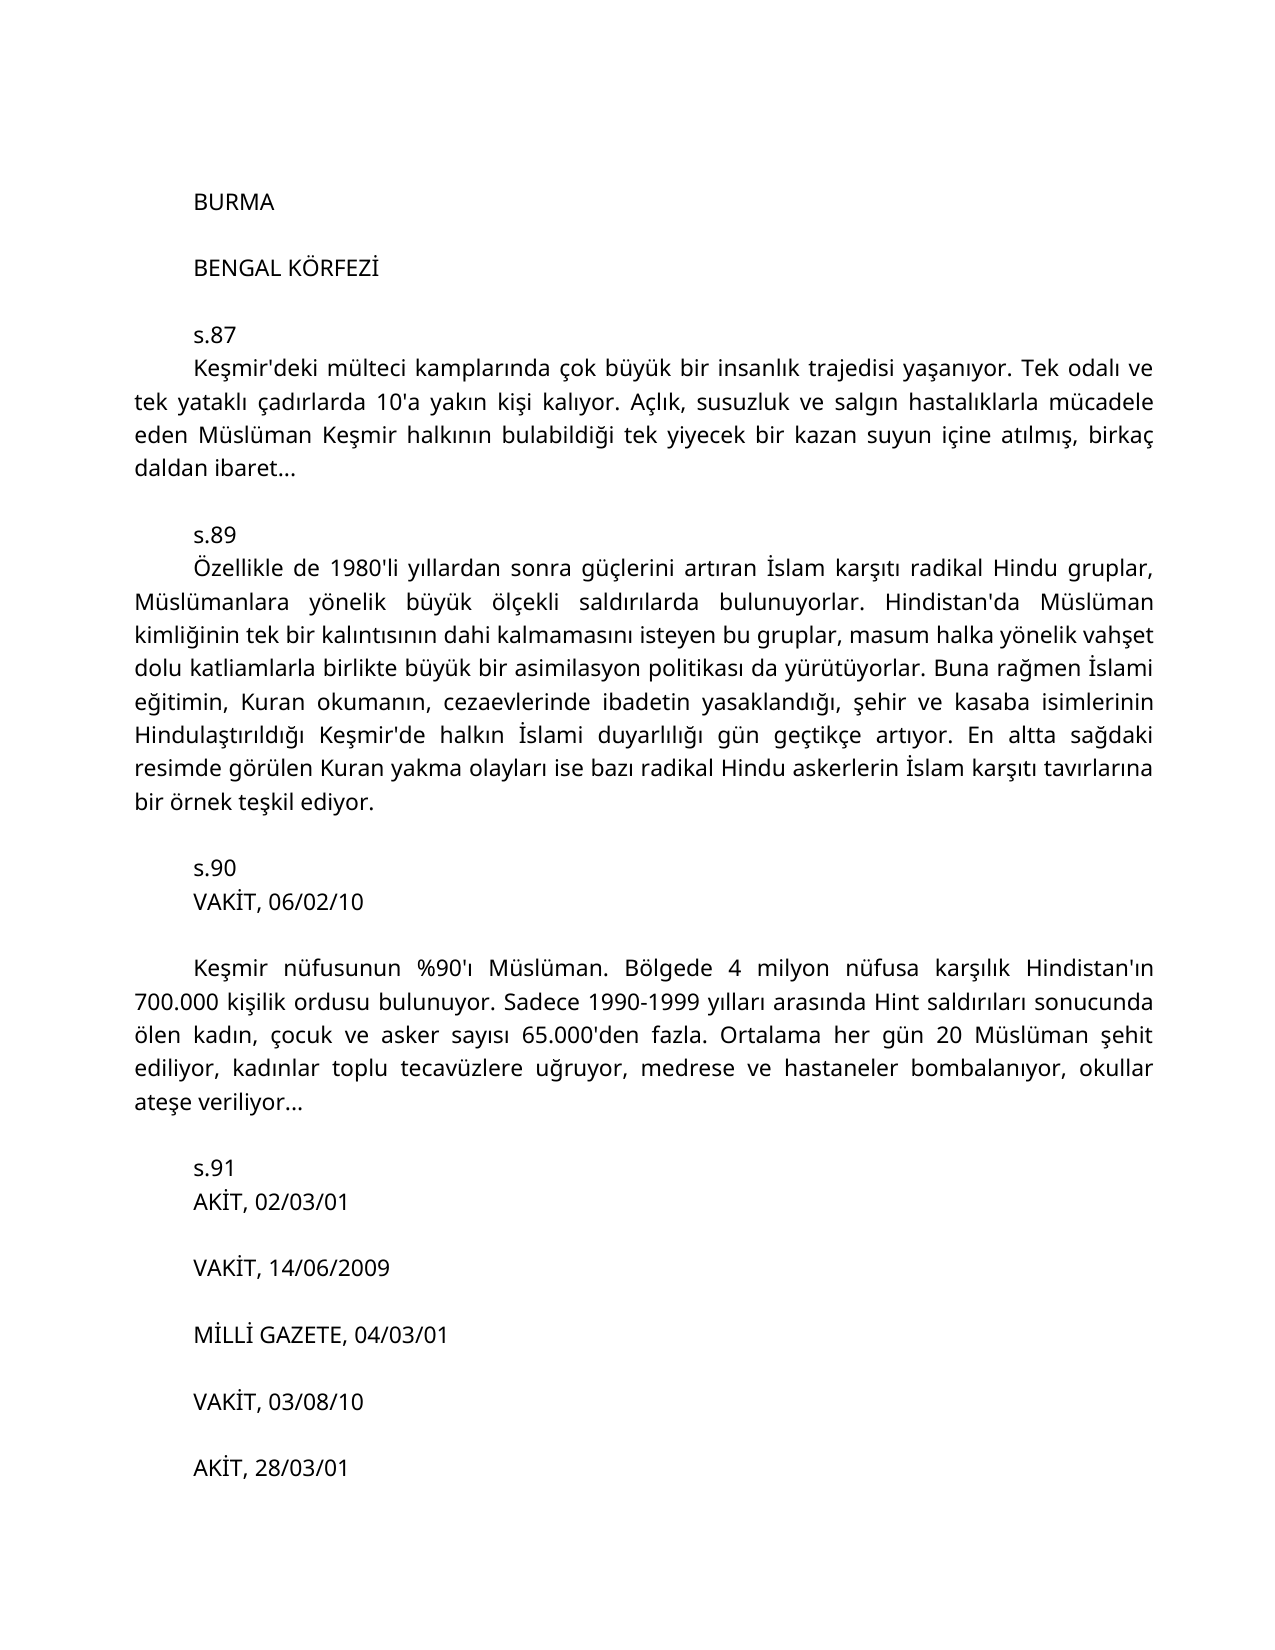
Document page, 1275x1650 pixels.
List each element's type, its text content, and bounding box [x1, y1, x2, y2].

text VAKİT, 14/06/2009 [134, 1250, 1155, 1283]
text Özellikle de 1980'li yıllardan sonra güçlerini artıran İslam karşıtı radikal Hindu gruplar, Müslümanlara yönelik büyük ölçekli saldırılarda bulunuyorlar. Hindistan'da Müslüman kimliğinin tek bir kalıntısının dahi kalmamasını isteyen bu gruplar, masum halka yönelik vahşet dolu katliamlarla birlikte büyük bir asimilasyon politikası da yürütüyorlar. Buna rağmen İslami eğitimin, Kuran okumanın, cezaevlerinde ibadetin yasaklandığı, şehir ve kasaba isimlerinin Hindulaştırıldığı Keşmir'de halkın İslami duyarlılığı gün geçtikçe artıyor. En altta sağdaki resimde görülen Kuran yakma olayları ise bazı radikal Hindu askerlerin İslam karşıtı tavırlarına bir örnek teşkil ediyor. [134, 550, 1155, 817]
text Keşmir nüfusunun %90'ı Müslüman. Bölgede 4 milyon nüfusa karşılık Hindistan'ın 700.000 kişilik ordusu bulunuyor. Sadece 1990-1999 yılları arasında Hint saldırıları sonucunda ölen kadın, çocuk ve asker sayısı 65.000'den fazla. Ortalama her gün 20 Müslüman şehit ediliyor, kadınlar toplu tecavüzlere uğruyor, medrese ve hastaneler bombalanıyor, okullar ateşe veriliyor... [134, 950, 1155, 1117]
text VAKİT, 03/08/10 [134, 1383, 1155, 1417]
text BENGAL KÖRFEZİ [134, 250, 1155, 283]
text s.89 [134, 517, 1155, 550]
text s.87 [134, 317, 1155, 350]
text s.91 [134, 1150, 1155, 1183]
text AKİT, 28/03/01 [134, 1450, 1155, 1483]
text MİLLİ GAZETE, 04/03/01 [134, 1317, 1155, 1350]
text Keşmir'deki mülteci kamplarında çok büyük bir insanlık trajedisi yaşanıyor. Tek odalı ve tek yataklı çadırlarda 10'a yakın kişi kalıyor. Açlık, susuzluk ve salgın hastalıklarla mücadele eden Müslüman Keşmir halkının bulabildiği tek yiyecek bir kazan suyun içine atılmış, birkaç daldan ibaret... [134, 350, 1155, 483]
text VAKİT, 06/02/10 [134, 883, 1155, 917]
text s.90 [134, 850, 1155, 883]
text AKİT, 02/03/01 [134, 1183, 1155, 1217]
text BURMA [134, 183, 1155, 217]
